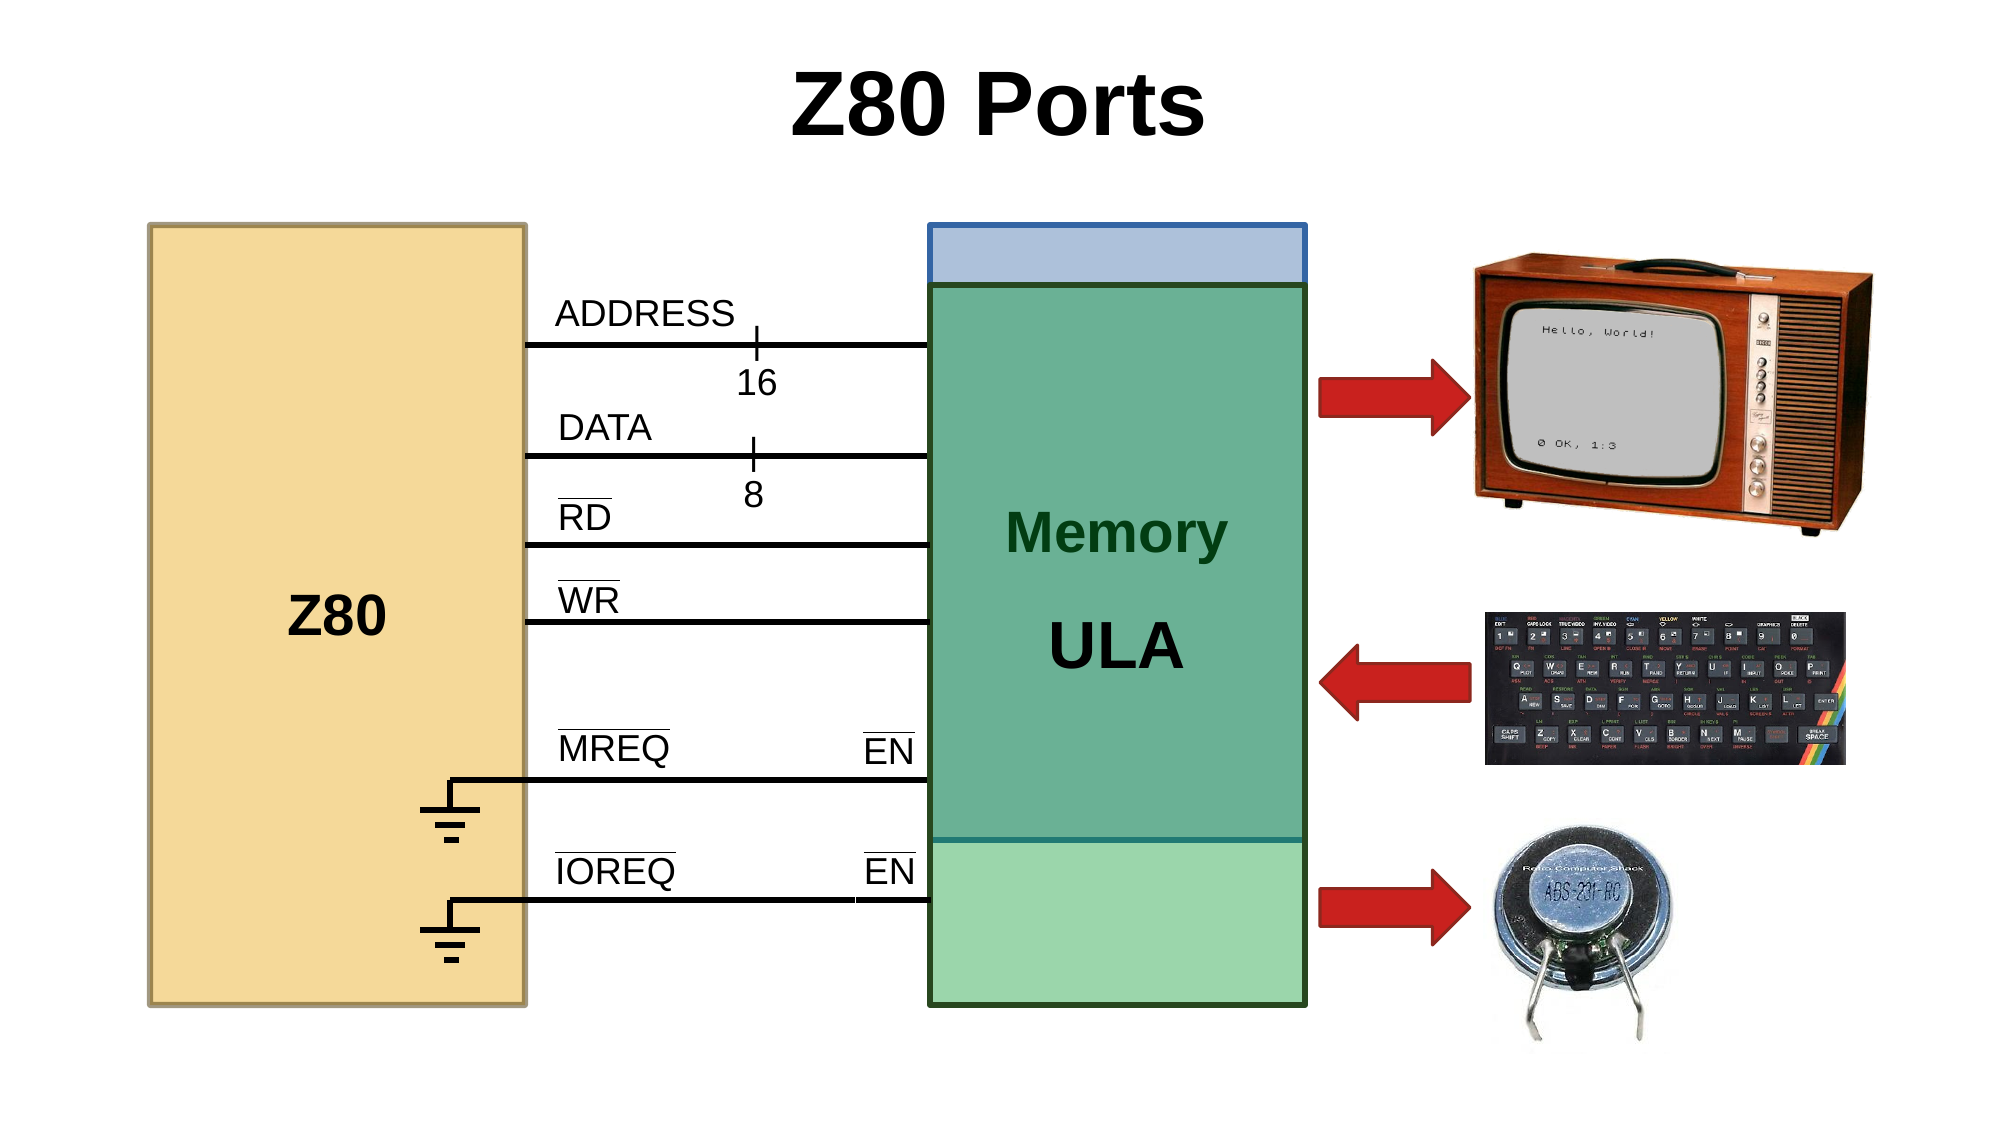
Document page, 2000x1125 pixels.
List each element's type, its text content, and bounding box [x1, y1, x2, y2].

picture [1485, 612, 1846, 766]
title Z80 Ports [137, 0, 1862, 213]
text_box WR [543, 571, 636, 629]
text_box EN [849, 843, 931, 901]
text_box EN [848, 723, 930, 781]
text_box [1320, 870, 1471, 946]
text_box [1319, 645, 1471, 721]
text_box IOREQ [540, 843, 692, 901]
text_box [1320, 360, 1471, 436]
text_box | 8 [728, 423, 779, 523]
text_box Memory [930, 224, 1306, 285]
picture [1470, 249, 1876, 540]
text_box Z80 [150, 224, 526, 1006]
picture [1483, 814, 1679, 1054]
text_box ADDRESS [540, 285, 751, 343]
text_box ULA [930, 285, 1306, 1006]
text_box DATA [543, 399, 668, 456]
text_box | 16 [721, 311, 793, 411]
text_box MREQ [543, 720, 686, 778]
text_box RD [543, 489, 627, 546]
